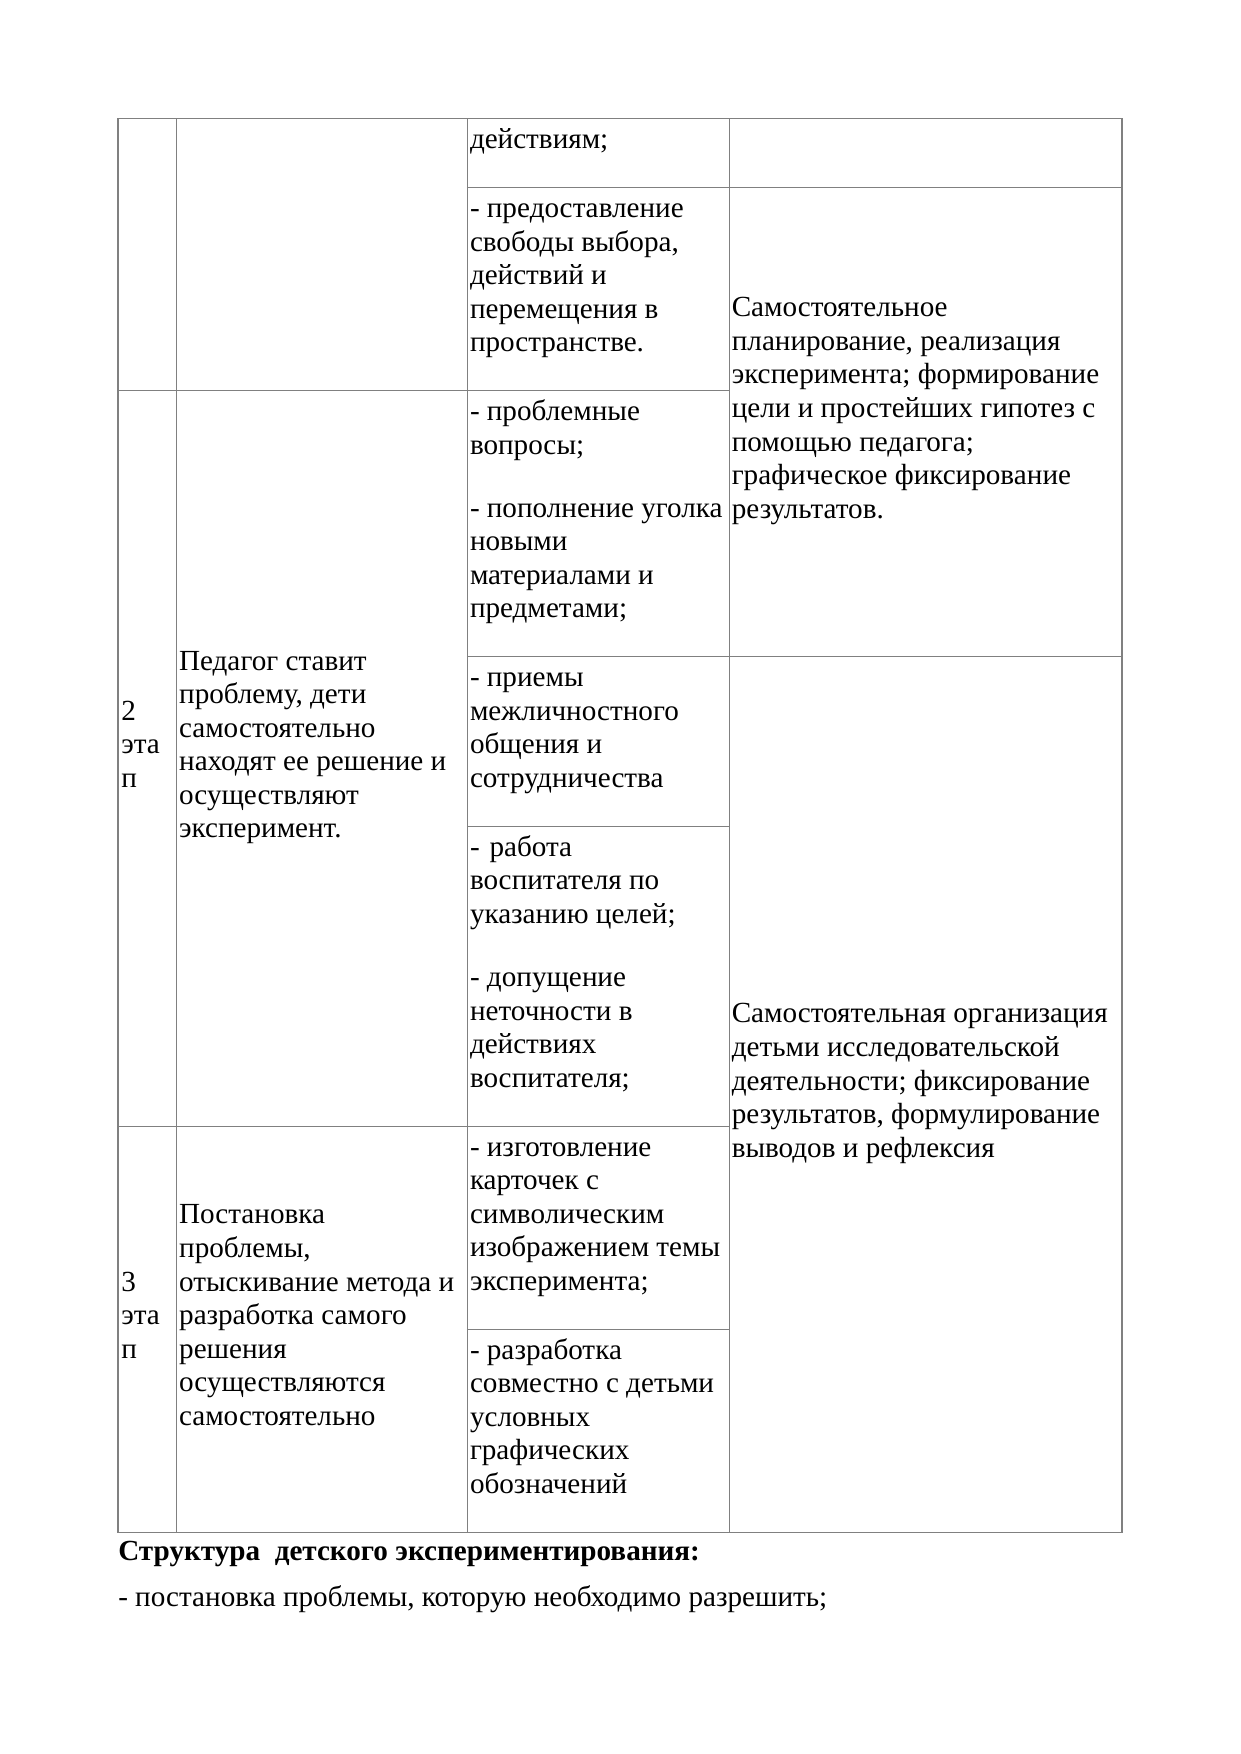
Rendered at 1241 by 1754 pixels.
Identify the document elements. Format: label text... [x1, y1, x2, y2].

table_cell - проблемные вопросы; - пополнение уголка новыми материалами и предметами; [468, 391, 729, 656]
table_cell Самостоятельная организация детьми исследовательской деятельности; фиксирование результатов, формулирование выводов и рефлексия [730, 657, 1121, 1532]
table_cell [730, 119, 1121, 187]
table_cell - работа воспитателя по указанию целей; - допущение неточности в действиях воспитателя; [468, 827, 729, 1126]
table_cell Постановка проблемы, отыскивание метода и разработка самого решения осуществляются самостоятельно [177, 1127, 467, 1532]
table_cell Самостоятельное планирование, реализация эксперимента; формирование цели и простейших гипотез с помощью педагога; графическое фиксирование результатов. [730, 188, 1121, 656]
table_cell действиям; [468, 119, 729, 187]
table_cell [177, 119, 467, 390]
text - постановка проблемы, которую необходимо разрешить; [118, 1579, 1122, 1613]
table_cell 3 этап [119, 1127, 176, 1532]
table_cell 2 этап [119, 391, 176, 1126]
table_cell - приемы межличностного общения и сотрудничества [468, 657, 729, 826]
table_cell - предоставление свободы выбора, действий и перемещения в пространстве. [468, 188, 729, 390]
table_cell - изготовление карточек с символическим изображением темы эксперимента; [468, 1127, 729, 1329]
table_cell [119, 119, 176, 390]
table_cell - разработка совместно с детьми условных графических обозначений [468, 1330, 729, 1532]
table_cell Педагог ставит проблему, дети самостоятельно находят ее решение и осуществляют эксперимент. [177, 391, 467, 1126]
text Структура детского экспериментирования: [118, 1533, 1122, 1567]
